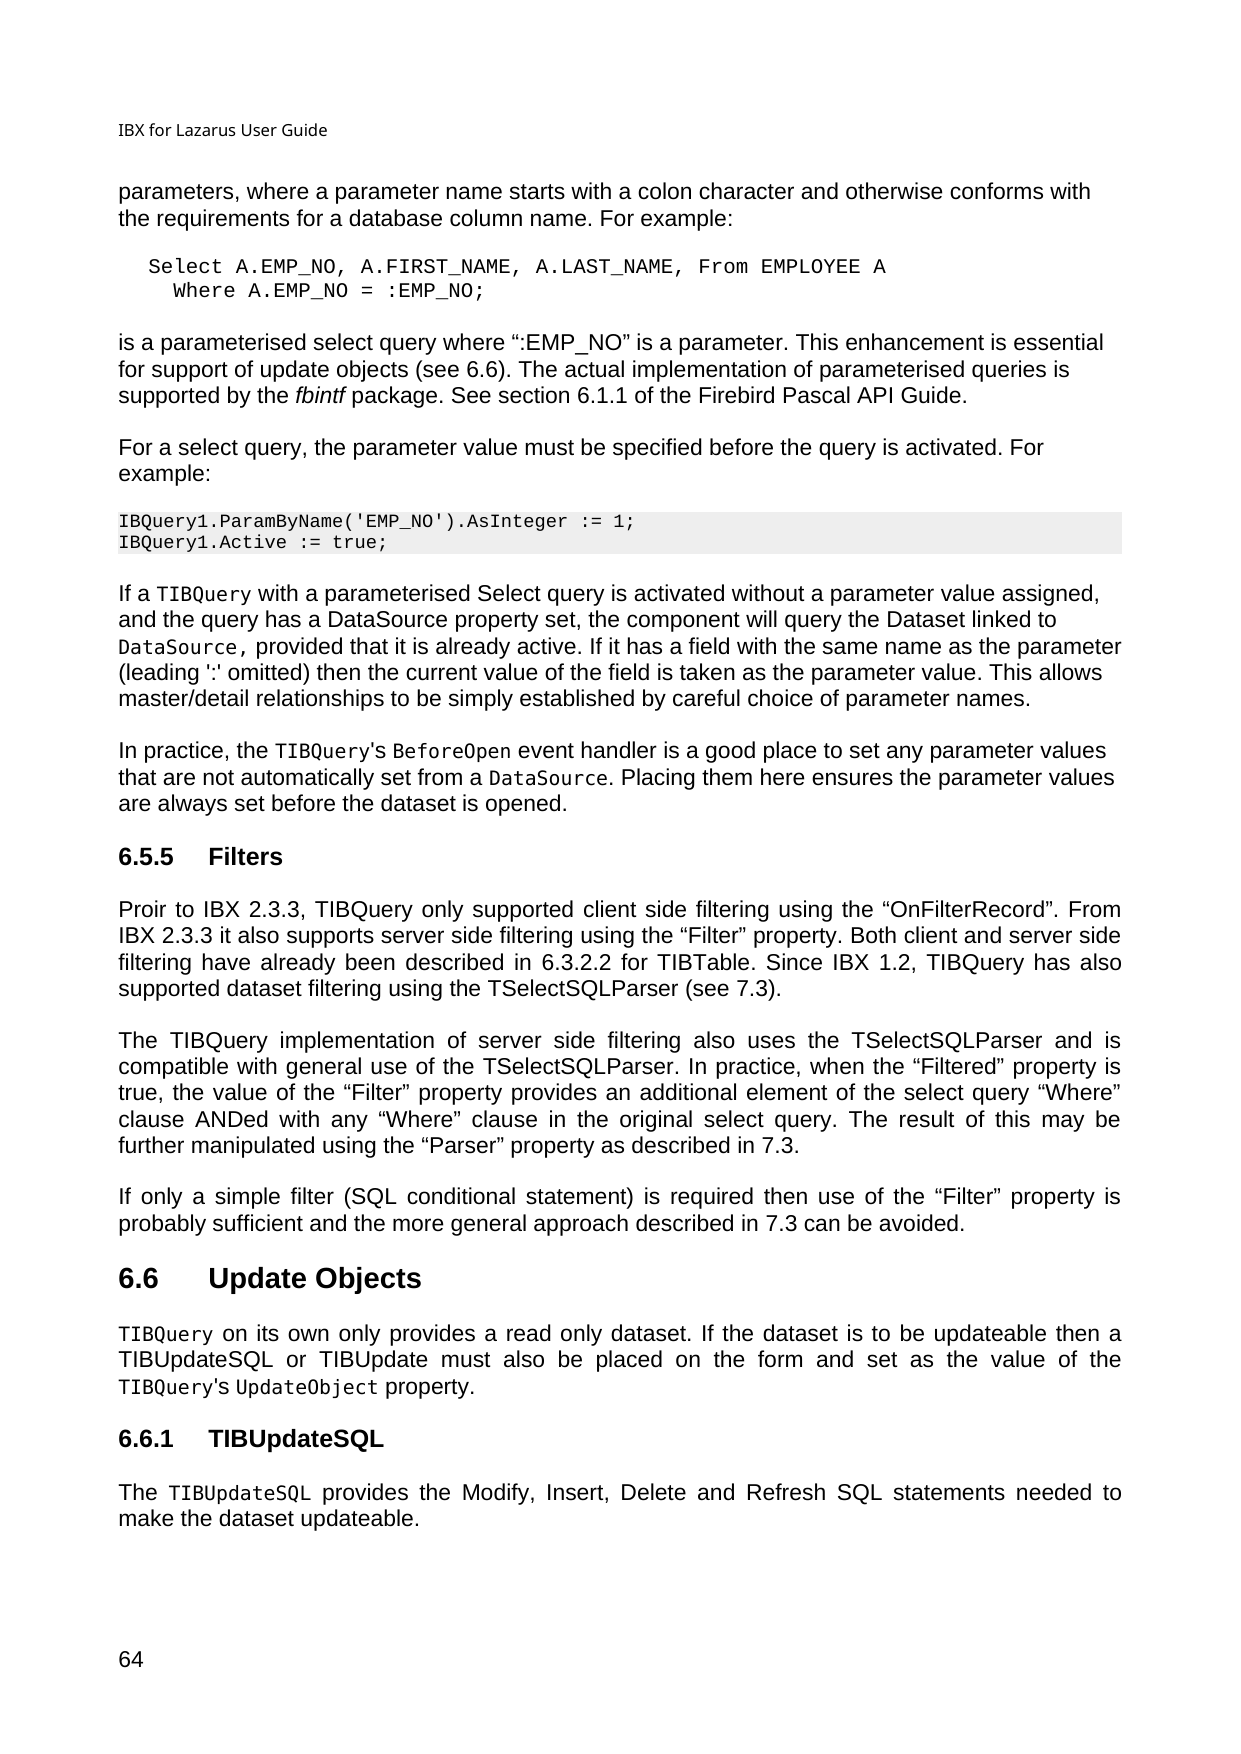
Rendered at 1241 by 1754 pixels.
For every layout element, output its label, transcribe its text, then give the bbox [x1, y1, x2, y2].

text If only a simple filter (SQL conditional statement) is required then use of the “Filter” property is probably sufficient and the more general approach described in 7.3 can be avoided. [118, 1183, 1122, 1236]
subtitle Update Objects [118, 1261, 1122, 1294]
subtitle TIBUpdateSQL [118, 1424, 1122, 1453]
subtitle Filters [118, 842, 1122, 871]
text If a TIBQuery with a parameterised Select query is activated without a parameter value assigned, and the query has a DataSource property set, the component will query the Dataset linked to DataSource, provided that it is already active. If it has a field with the same name as the parameter (leading ':' omitted) then the current value of the field is taken as the parameter value. This allows master/detail relationships to be simply established by careful choice of parameter names. [118, 580, 1122, 712]
text IBQuery1.Active := true; [118, 533, 1122, 554]
text TIBQuery on its own only provides a read only dataset. If the dataset is to be updateable then a TIBUpdateSQL or TIBUpdate must also be placed on the form and set as the value of the TIBQuery's UpdateObject property. [118, 1320, 1122, 1399]
text Where A.EMP_NO = :EMP_NO; [148, 280, 1122, 304]
text The TIBQuery implementation of server side filtering also uses the TSelectSQLParser and is compatible with general use of the TSelectSQLParser. In practice, when the “Filtered” property is true, the value of the “Filter” property provides an additional element of the select query “Where” clause ANDed with any “Where” clause in the original select query. The result of this may be further manipulated using the “Parser” property as described in 7.3. [118, 1027, 1122, 1158]
text Proir to IBX 2.3.3, TIBQuery only supported client side filtering using the “OnFilterRecord”. From IBX 2.3.3 it also supports server side filtering using the “Filter” property. Both client and server side filtering have already been described in 6.3.2.2 for TIBTable. Since IBX 1.2, TIBQuery has also supported dataset filtering using the TSelectSQLParser (see 7.3). [118, 896, 1122, 1002]
text The TIBUpdateSQL provides the Modify, Insert, Delete and Refresh SQL statements needed to make the dataset updateable. [118, 1478, 1122, 1531]
text is a parameterised select query where “:EMP_NO” is a parameter. This enhancement is essential for support of update objects (see 6.6). The actual implementation of parameterised queries is supported by the fbintf package. See section 6.1.1 of the Firebird Pascal API Guide. [118, 329, 1122, 408]
text IBQuery1.ParamByName('EMP_NO').AsInteger := 1; [118, 512, 1122, 533]
text For a select query, the parameter value must be specified before the query is activated. For example: [118, 434, 1122, 486]
text In practice, the TIBQuery's BeforeOpen event handler is a good place to set any parameter values that are not automatically set from a DataSource. Placing them here ensures the parameter values are always set before the dataset is opened. [118, 737, 1122, 816]
text parameters, where a parameter name starts with a colon character and otherwise conforms with the requirements for a database column name. For example: [118, 178, 1122, 231]
text Select A.EMP_NO, A.FIRST_NAME, A.LAST_NAME, From EMPLOYEE A [148, 256, 1122, 280]
